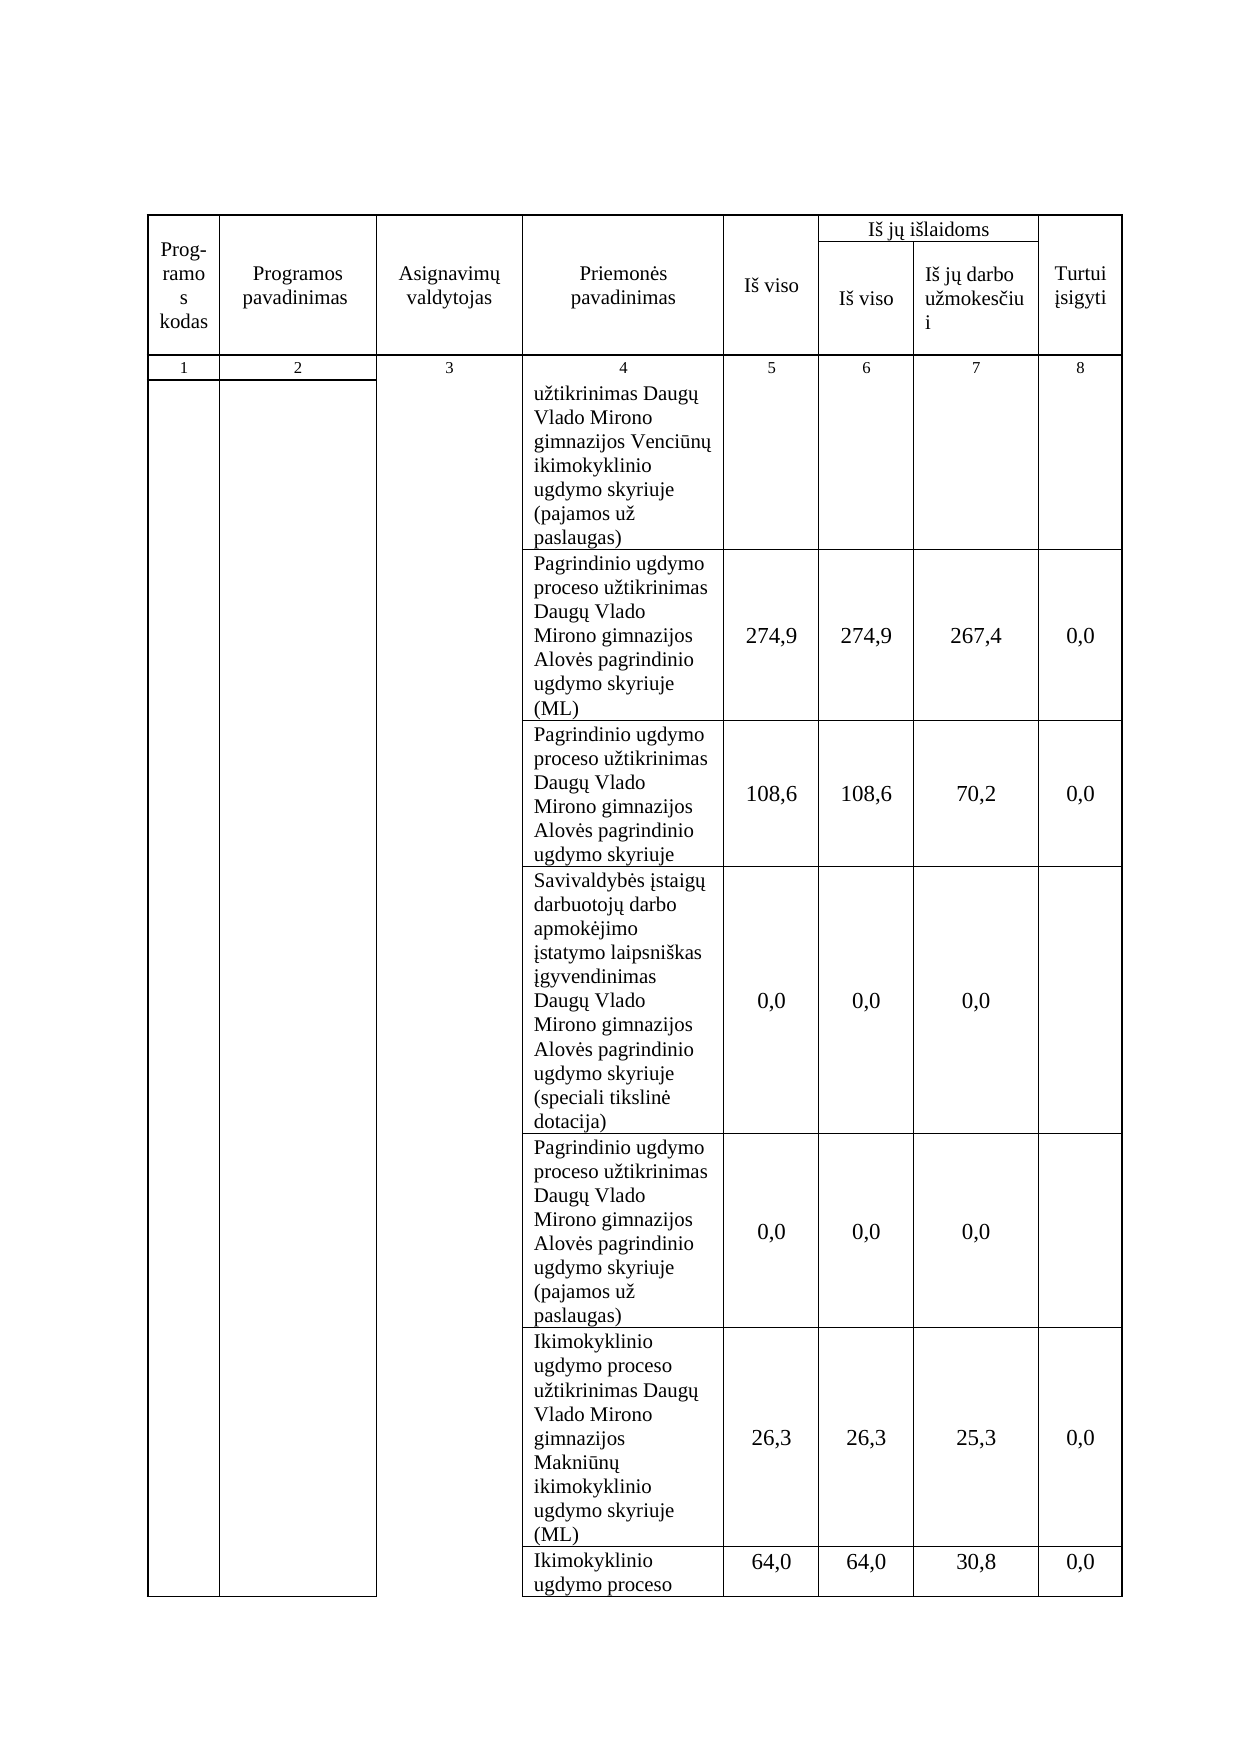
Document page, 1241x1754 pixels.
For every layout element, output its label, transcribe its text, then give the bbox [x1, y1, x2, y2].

table_cell [1039, 867, 1121, 1133]
table_cell 26,3 [819, 1328, 913, 1546]
table_cell 0,0 [819, 867, 913, 1133]
table_cell 108,6 [819, 721, 913, 866]
table_cell [220, 381, 376, 1596]
table_cell 274,9 [819, 550, 913, 719]
table_cell [149, 381, 219, 1596]
table_cell Ikimokyklinio ugdymo proceso užtikrinimas Daugų Vlado Mirono gimnazijos Makniūnų ikimokyklinio ugdymo skyriuje (ML) [523, 1328, 723, 1546]
table_header Programos pavadinimas [220, 216, 376, 353]
table_cell 3 [377, 356, 522, 378]
table_cell 267,4 [914, 550, 1038, 719]
table_cell 1 [149, 356, 219, 378]
table_cell 64,0 [819, 1547, 913, 1596]
table_cell 26,3 [724, 1328, 818, 1546]
table_cell 30,8 [914, 1547, 1038, 1596]
table_cell [1039, 379, 1121, 549]
table_header Iš jų išlaidoms [819, 216, 1038, 241]
table_cell 0,0 [914, 1134, 1038, 1327]
table_cell 25,3 [914, 1328, 1038, 1546]
table_cell 7 [914, 356, 1038, 378]
table_cell Iš viso [819, 242, 913, 353]
table_cell Pagrindinio ugdymo proceso užtikrinimas Daugų Vlado Mirono gimnazijos Alovės pagrindinio ugdymo skyriuje (pajamos už paslaugas) [523, 1134, 723, 1327]
table_cell 5 [724, 356, 818, 378]
table_cell 0,0 [1039, 550, 1121, 719]
table_cell 0,0 [724, 1134, 818, 1327]
table_cell 6 [819, 356, 913, 378]
table_cell Pagrindinio ugdymo proceso užtikrinimas Daugų Vlado Mirono gimnazijos Alovės pagrindinio ugdymo skyriuje [523, 721, 723, 866]
table_cell 70,2 [914, 721, 1038, 866]
table_header Iš viso [724, 216, 818, 353]
table_header Priemonės pavadinimas [523, 216, 723, 353]
table_cell 4 [523, 356, 723, 378]
table_cell [914, 379, 1038, 549]
table_cell 0,0 [1039, 1547, 1121, 1596]
table_cell 0,0 [914, 867, 1038, 1133]
table_cell 0,0 [1039, 721, 1121, 866]
table_cell Savivaldybės įstaigų darbuotojų darbo apmokėjimo įstatymo laipsniškas įgyvendinimas Daugų Vlado Mirono gimnazijos Alovės pagrindinio ugdymo skyriuje (speciali tikslinė dotacija) [523, 867, 723, 1133]
table_cell Pagrindinio ugdymo proceso užtikrinimas Daugų Vlado Mirono gimnazijos Alovės pagrindinio ugdymo skyriuje (ML) [523, 550, 723, 719]
table_cell [724, 379, 818, 549]
table_cell 108,6 [724, 721, 818, 866]
table_cell 274,9 [724, 550, 818, 719]
table_cell Iš jų darbo užmokesčiui [914, 242, 1038, 353]
table_cell 2 [220, 356, 376, 378]
table_cell Ikimokyklinio ugdymo proceso [523, 1547, 723, 1596]
table_cell 64,0 [724, 1547, 818, 1596]
table_cell 0,0 [724, 867, 818, 1133]
table_cell 8 [1039, 356, 1121, 378]
table_cell 0,0 [819, 1134, 913, 1327]
table_cell 0,0 [1039, 1328, 1121, 1546]
table_header Prog-ramos kodas [149, 216, 219, 353]
table_header Asignavimų valdytojas [377, 216, 522, 353]
table_cell [819, 379, 913, 549]
table_header Turtui įsigyti [1039, 216, 1121, 353]
table_cell [1039, 1134, 1121, 1327]
table_cell užtikrinimas Daugų Vlado Mirono gimnazijos Venciūnų ikimokyklinio ugdymo skyriuje (pajamos už paslaugas) [523, 379, 723, 549]
table_cell [377, 379, 522, 1596]
